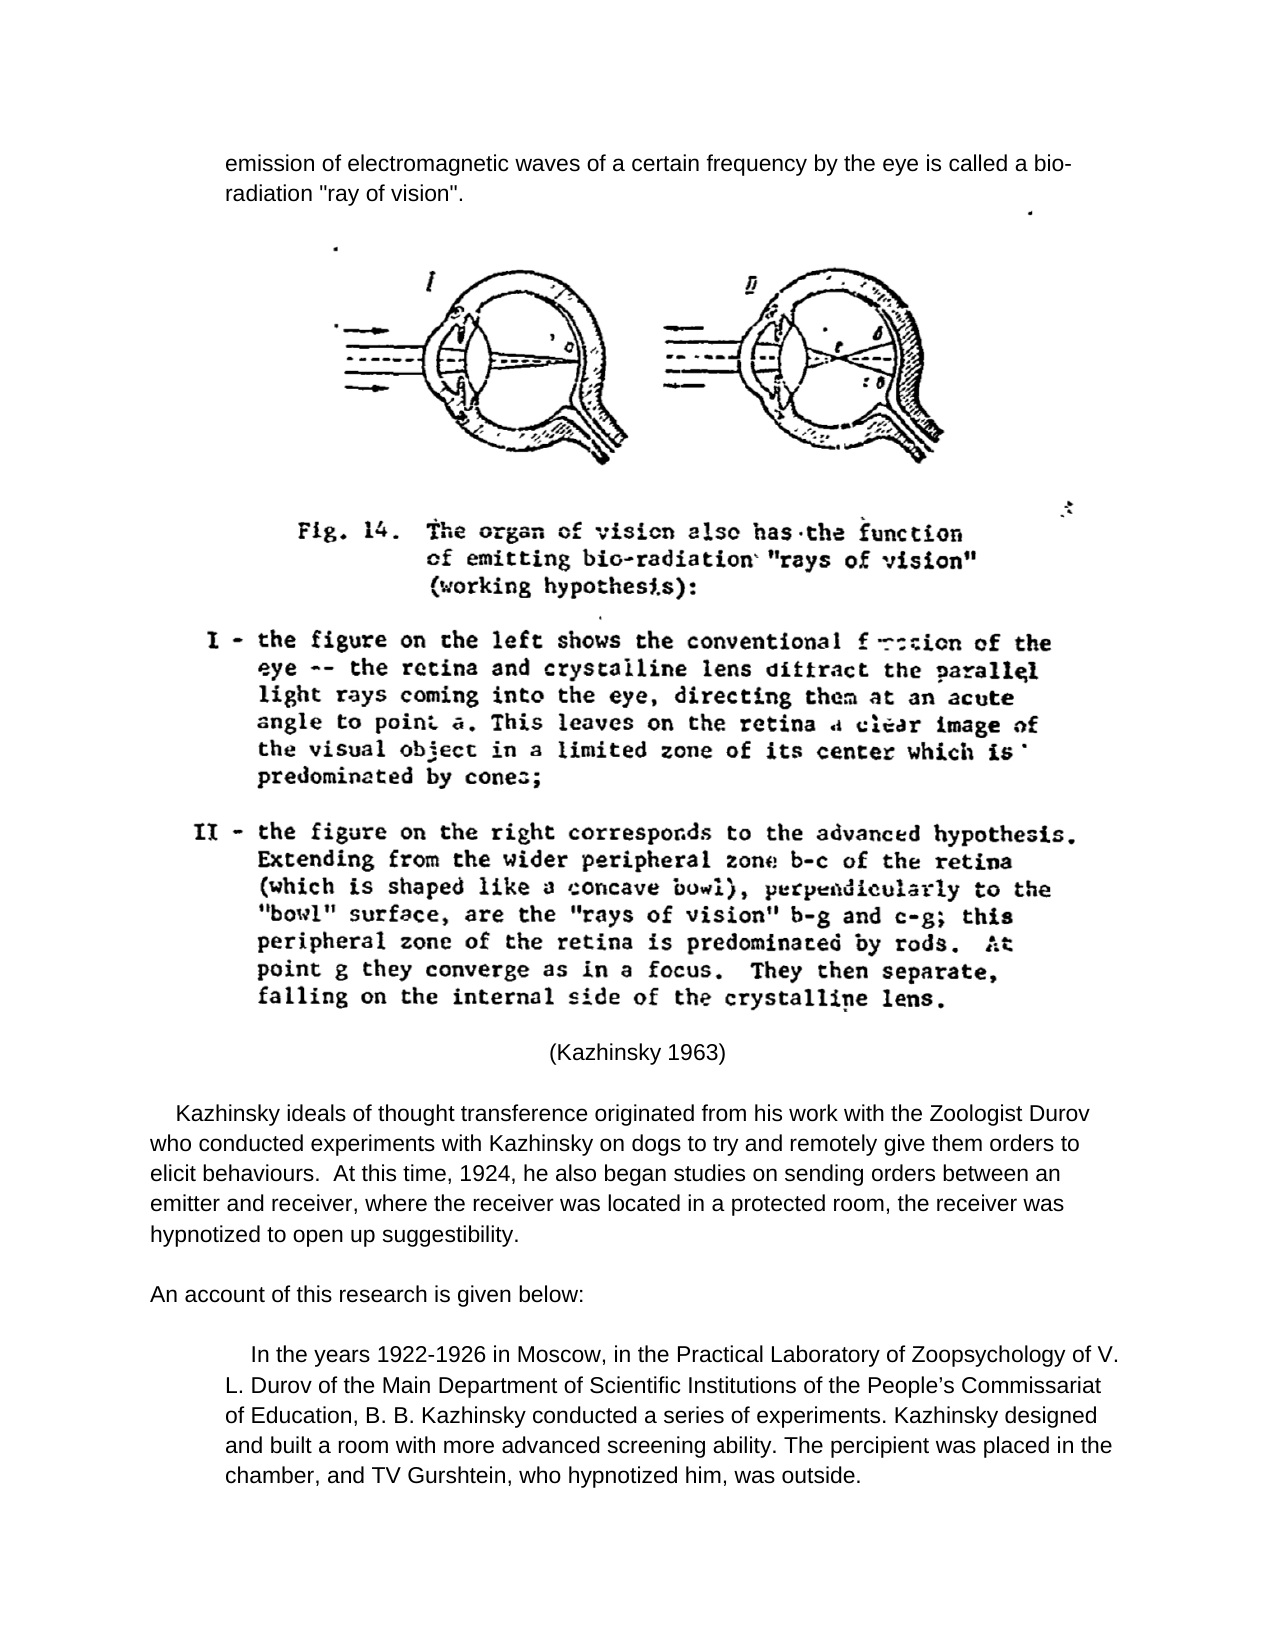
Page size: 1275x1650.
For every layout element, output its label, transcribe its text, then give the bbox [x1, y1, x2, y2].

text In the years 1922-1926 in Moscow, in the Practical Laboratory of Zoopsychology of V. L. Durov of the Main Department of Scientific Institutions of the People’s Commissariat of Education, B. B. Kazhinsky conducted a series of experiments. Kazhinsky designed and built a room with more advanced screening ability. The percipient was placed in the chamber, and TV Gurshtein, who hypnotized him, was outside. [225, 1341, 1125, 1488]
text An account of this research is given below: [150, 1281, 1125, 1307]
text emission of electromagnetic waves of a certain frequency by the eye is called a bio-radiation "ray of vision". [225, 150, 1125, 207]
text (Kazhinsky 1963) [150, 1039, 1125, 1066]
picture [150, 210, 1125, 1036]
text Kazhinsky ideals of thought transference originated from his work with the Zoologist Durov who conducted experiments with Kazhinsky on dogs to try and remotely give them orders to elicit behaviours. At this time, 1924, he also began studies on sending orders between an emitter and receiver, where the receiver was located in a protected room, the receiver was hypnotized to open up suggestibility. [150, 1100, 1125, 1247]
